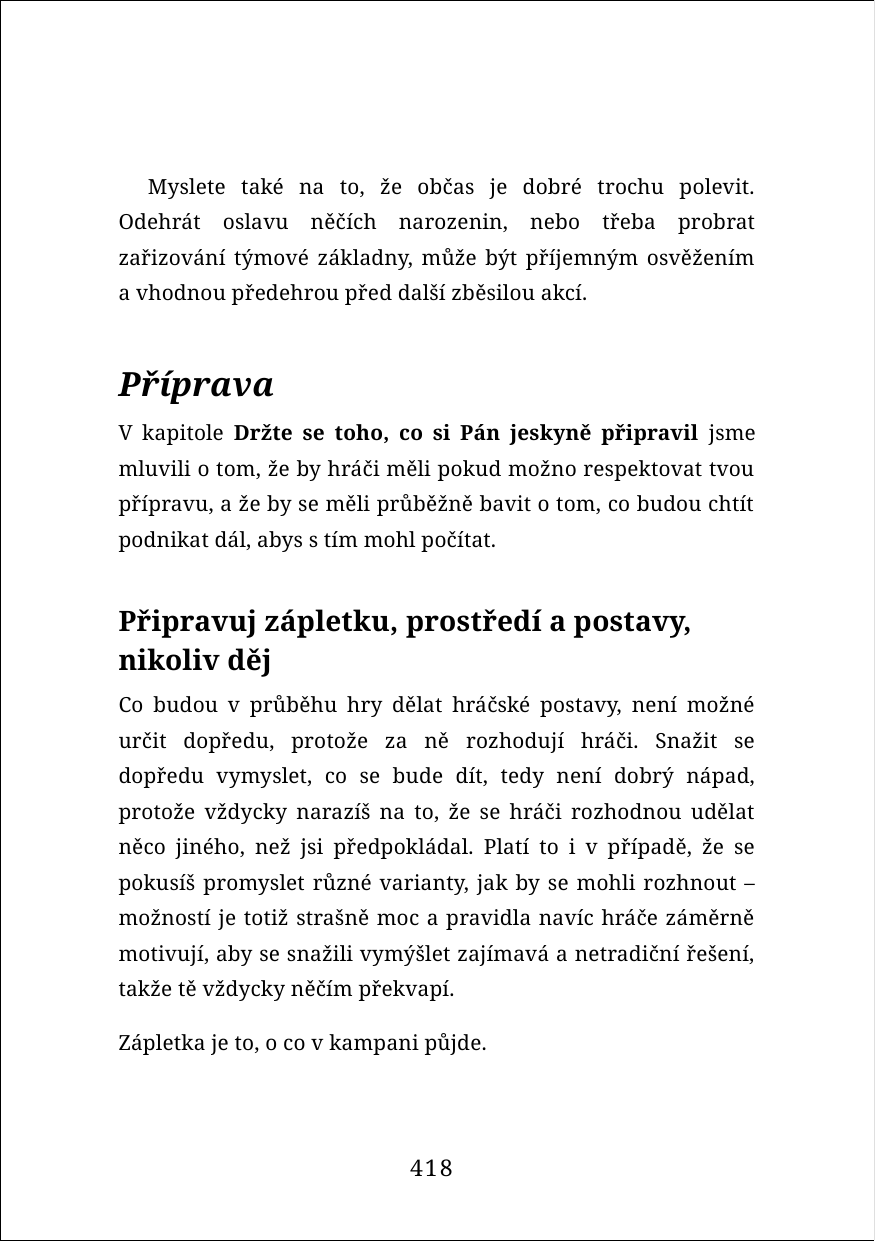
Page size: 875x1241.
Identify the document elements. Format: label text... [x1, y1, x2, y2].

subtitle Příprava [118, 361, 756, 407]
subtitle Připravuj zápletku, prostředí a postavy, nikoliv děj [118, 602, 756, 678]
text Myslete také na to, že občas je dobré trochu polevit. Odehrát oslavu něčích narozenin, nebo třeba probrat zařizování týmové základny, může být příjemným osvěžením a vhodnou předehrou před další zběsilou akcí. [118, 172, 756, 307]
text Zápletka je to, o co v kampani půjde. [118, 1028, 756, 1056]
text V kapitole Držte se toho, co si Pán jeskyně připravil jsme mluvili o tom, že by hráči měli pokud možno respektovat tvou přípravu, a že by se měli průběžně bavit o tom, co budou chtít podnikat dál, abys s tím mohl počítat. [118, 418, 756, 553]
text Co budou v průběhu hry dělat hráčské postavy, není možné určit dopředu, protože za ně rozhodují hráči. Snažit se dopředu vymyslet, co se bude dít, tedy není dobrý nápad, protože vždycky narazíš na to, že se hráči rozhodnou udělat něco jiného, než jsi předpokládal. Platí to i v případě, že se pokusíš promyslet různé varianty, jak by se mohli rozhnout – možností je totiž strašně moc a pravidla navíc hráče záměrně motivují, aby se snažili vymýšlet zajímavá a netradiční řešení, takže tě vždycky něčím překvapí. [118, 690, 756, 1003]
